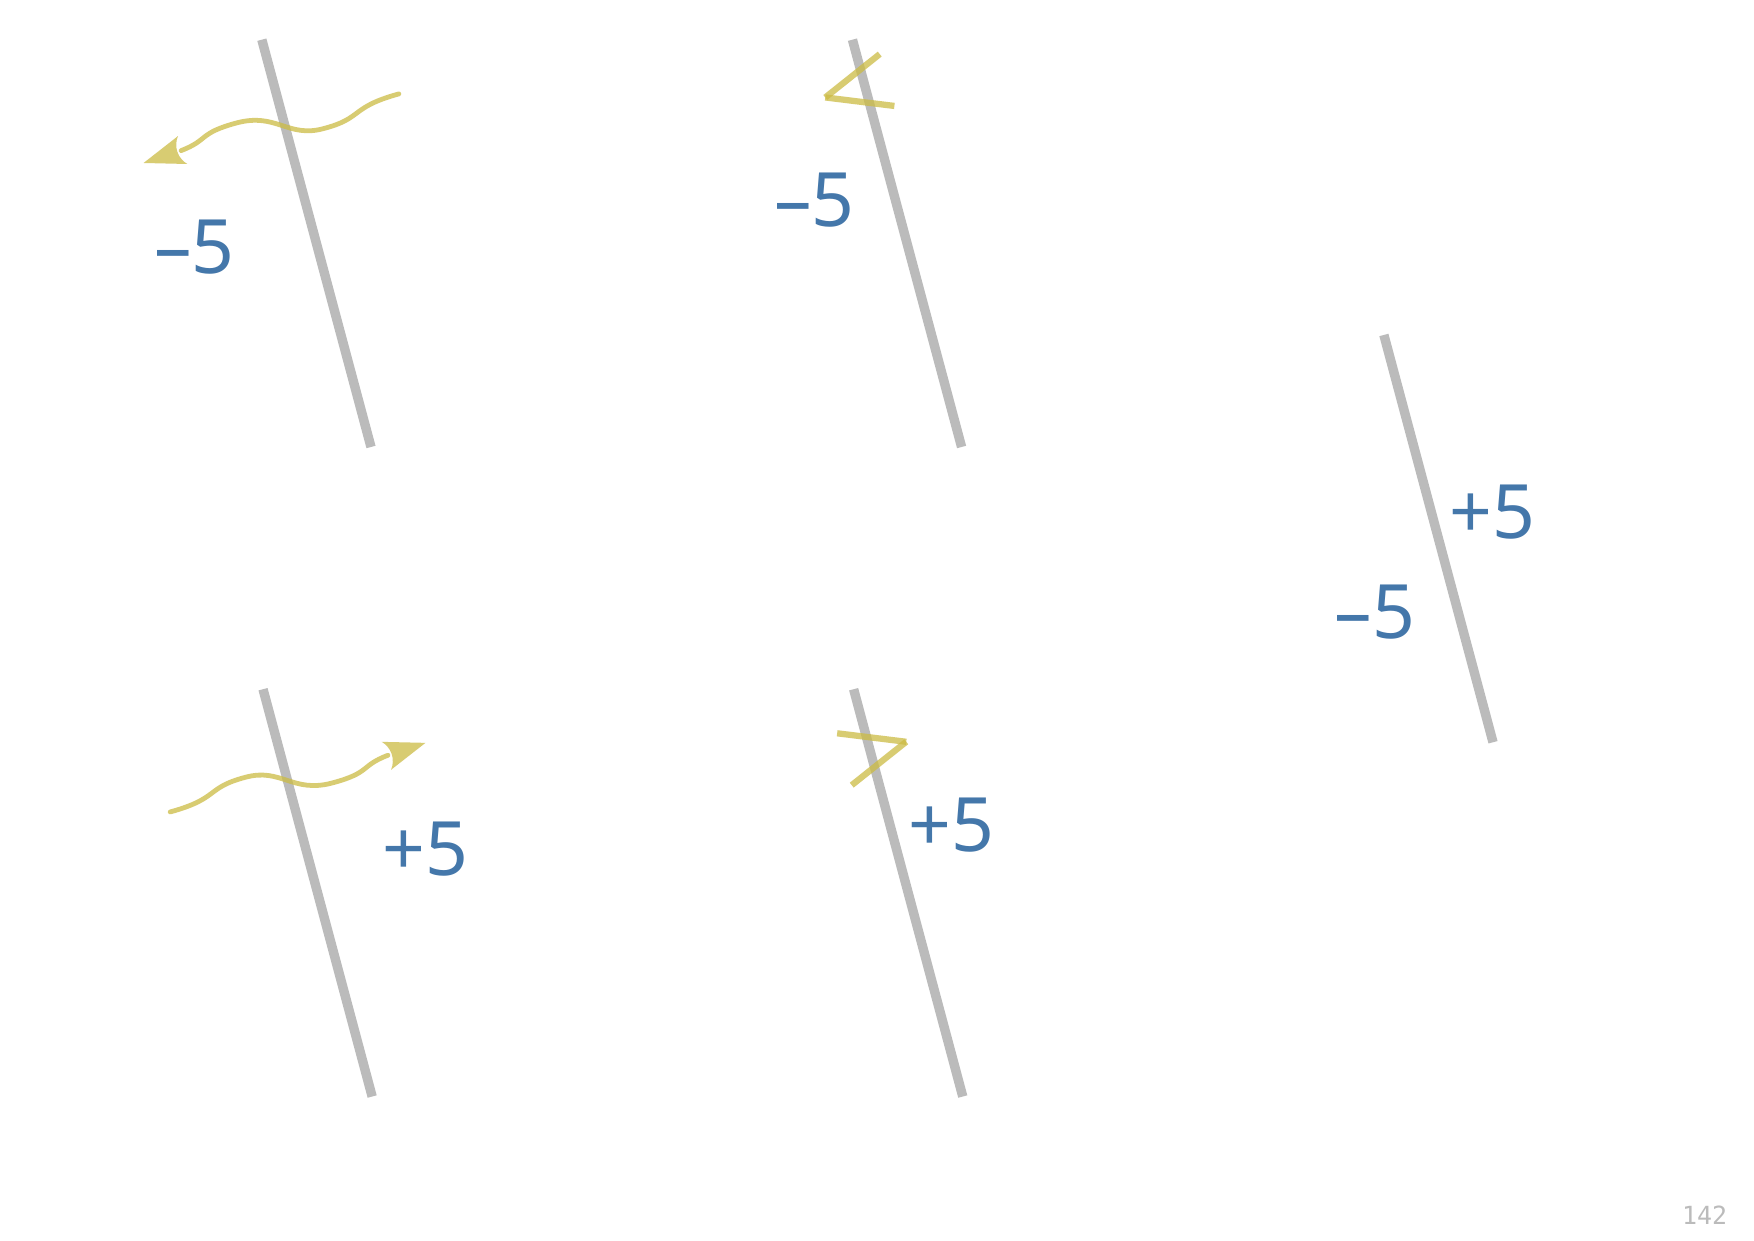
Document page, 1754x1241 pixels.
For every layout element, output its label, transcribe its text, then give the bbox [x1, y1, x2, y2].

text_box –5 [139, 175, 245, 273]
text_box –5 [759, 128, 865, 226]
text_box +5 [367, 777, 481, 875]
text_box +5 [893, 753, 1006, 851]
text_box +5 [1435, 440, 1548, 538]
text_box –5 [1319, 540, 1425, 638]
